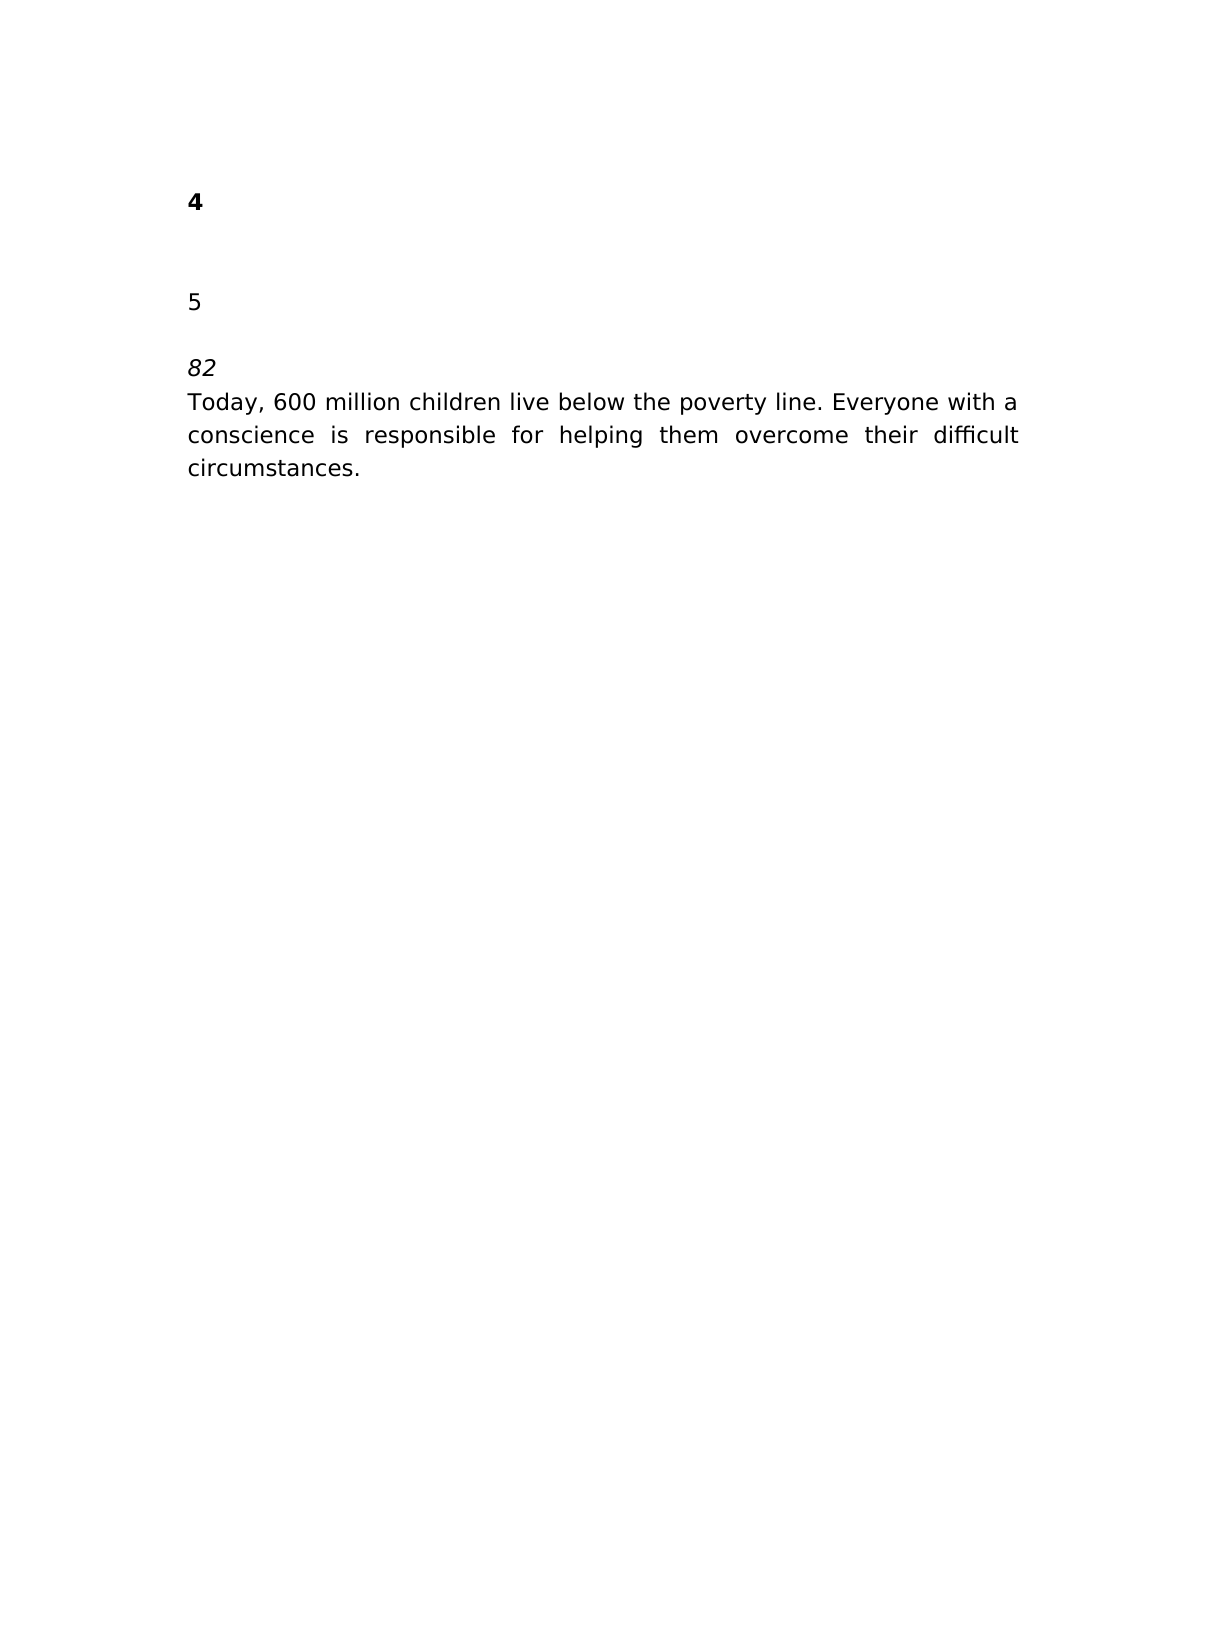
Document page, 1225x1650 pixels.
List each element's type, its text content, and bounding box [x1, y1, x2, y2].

text 4 [187, 183, 1020, 217]
text Today, 600 million children live below the poverty line. Everyone with a conscience is responsible for helping them overcome their difficult circumstances. [187, 383, 1020, 483]
text 82 [187, 350, 1020, 383]
text 5 [187, 283, 1020, 317]
